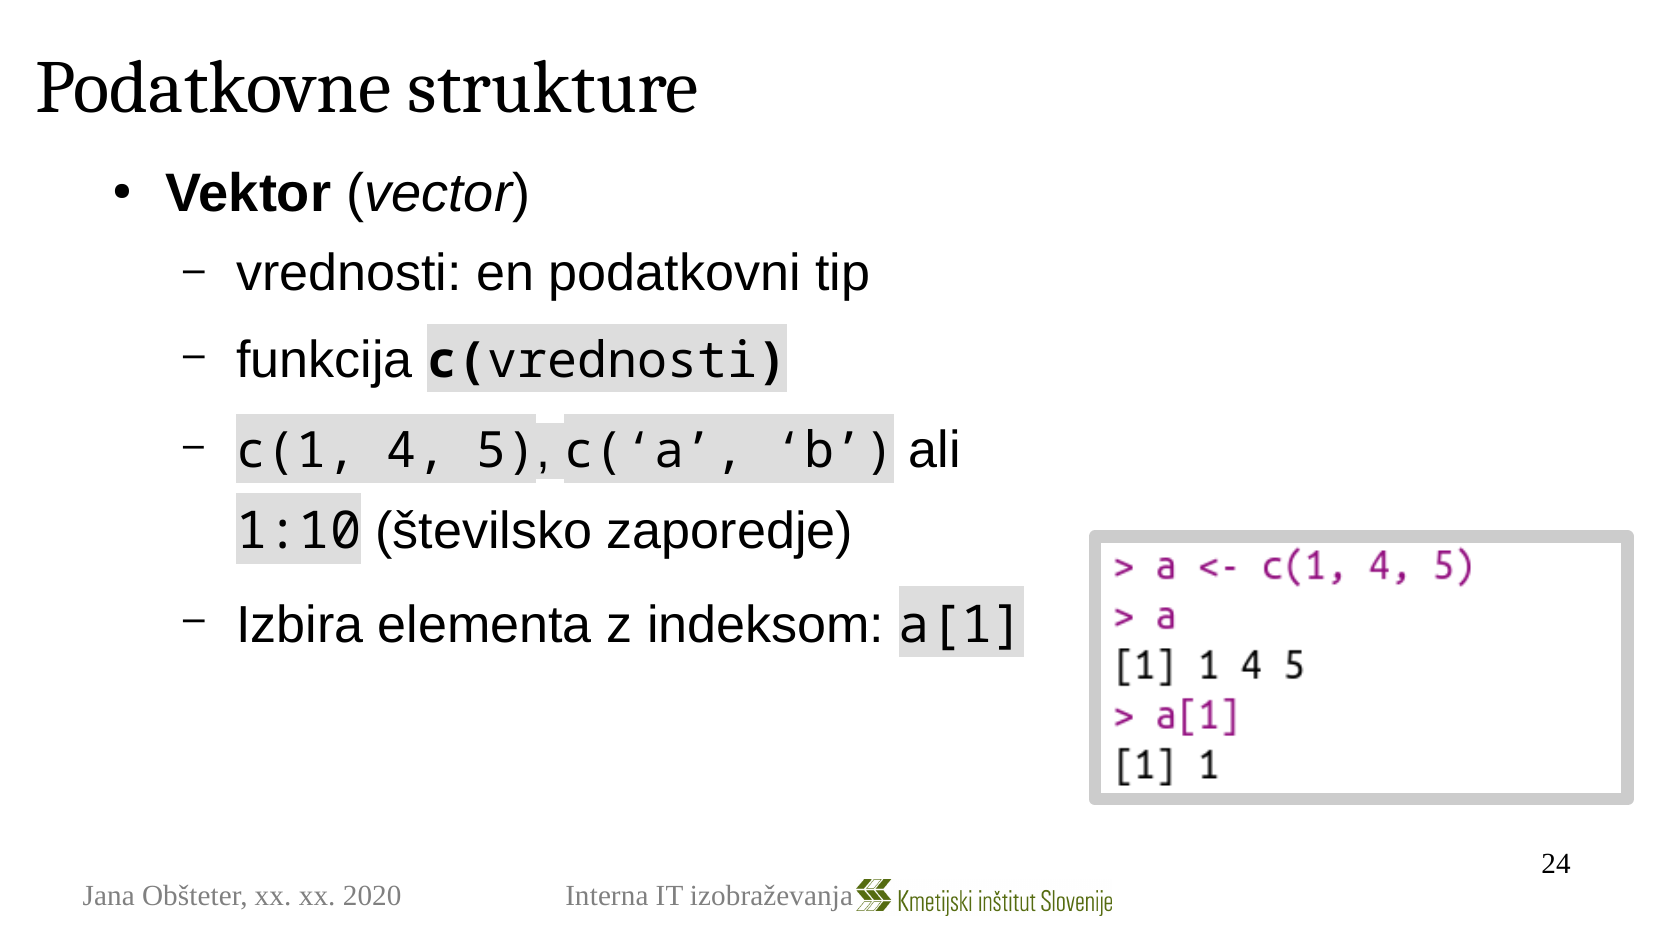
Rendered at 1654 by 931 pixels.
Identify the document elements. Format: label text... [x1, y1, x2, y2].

picture [1101, 542, 1622, 793]
title Podatkovne strukture [35, 21, 1524, 154]
list Vektor (vector) vrednosti: en podatkovni tip funkcija c(vrednosti) c(1, 4, 5), c(‘a’, ‘b’) ali 1:10 (številsko zaporedje) Izbira elementa z indeksom: a[1] [94, 153, 1583, 758]
picture [856, 879, 1112, 916]
